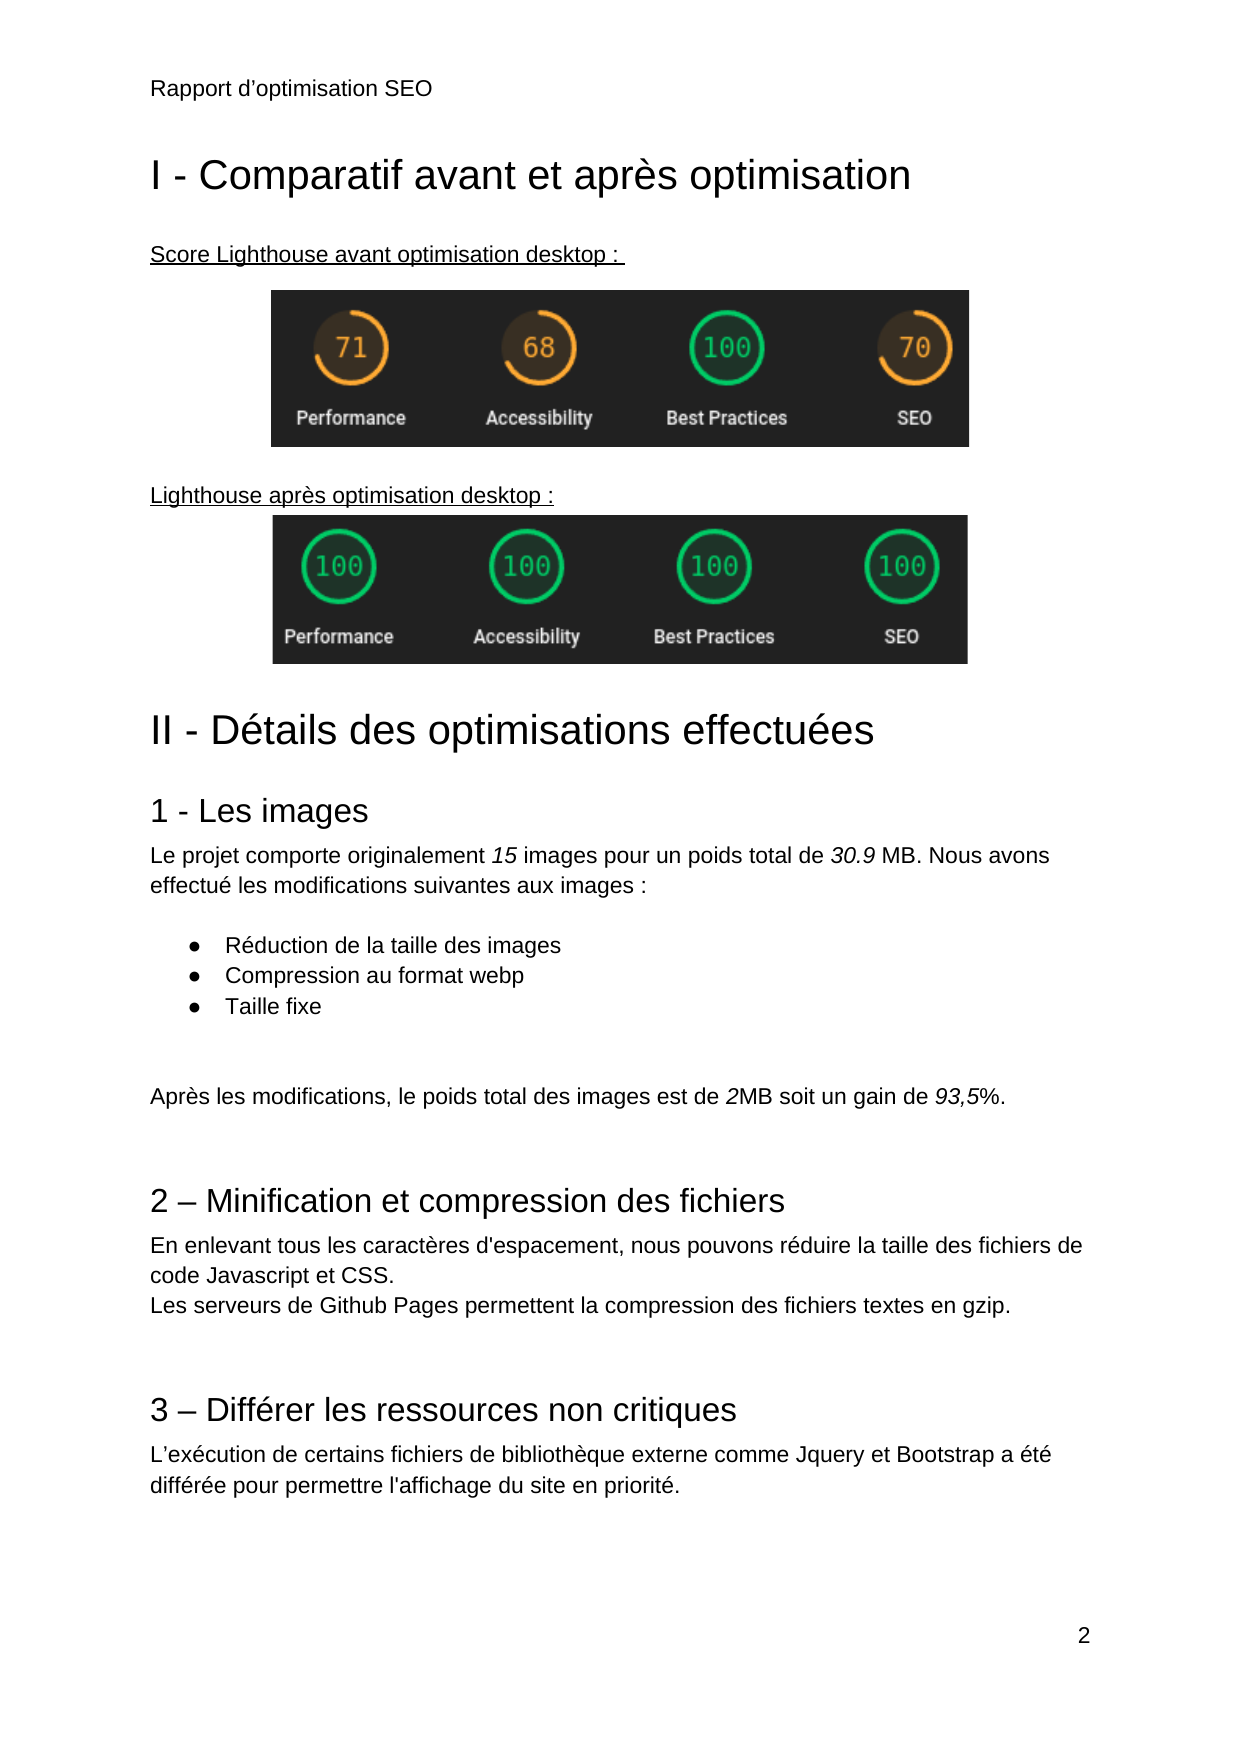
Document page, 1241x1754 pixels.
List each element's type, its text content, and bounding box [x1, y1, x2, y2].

text En enlevant tous les caractères d'espacement, nous pouvons réduire la taille des fichiers de code Javascript et CSS. [150, 1232, 1090, 1289]
text Score Lighthouse avant optimisation desktop : [150, 241, 1090, 267]
text Les serveurs de Github Pages permettent la compression des fichiers textes en gzip. [150, 1292, 1090, 1319]
subtitle II - Détails des optimisations effectuées [150, 705, 1090, 753]
picture [271, 290, 970, 447]
list Taille fixe [187, 993, 1090, 1019]
picture [272, 515, 968, 664]
text Après les modifications, le poids total des images est de 2MB soit un gain de 93,5%. [150, 1083, 1090, 1109]
text Lighthouse après optimisation desktop : [150, 482, 1090, 509]
text Le projet comporte originalement 15 images pour un poids total de 30.9 MB. Nous avons effectué les modifications suivantes aux images : [150, 842, 1090, 898]
subtitle 1 - Les images [150, 791, 1090, 829]
list Réduction de la taille des images [187, 932, 1090, 958]
subtitle 3 – Différer les ressources non critiques [150, 1390, 1090, 1429]
subtitle 2 – Minification et compression des fichiers [150, 1181, 1090, 1219]
subtitle I - Comparatif avant et après optimisation [150, 150, 1090, 198]
text L’exécution de certains fichiers de bibliothèque externe comme Jquery et Bootstrap a été différée pour permettre l'affichage du site en priorité. [150, 1441, 1090, 1498]
list Compression au format webp [187, 962, 1090, 989]
